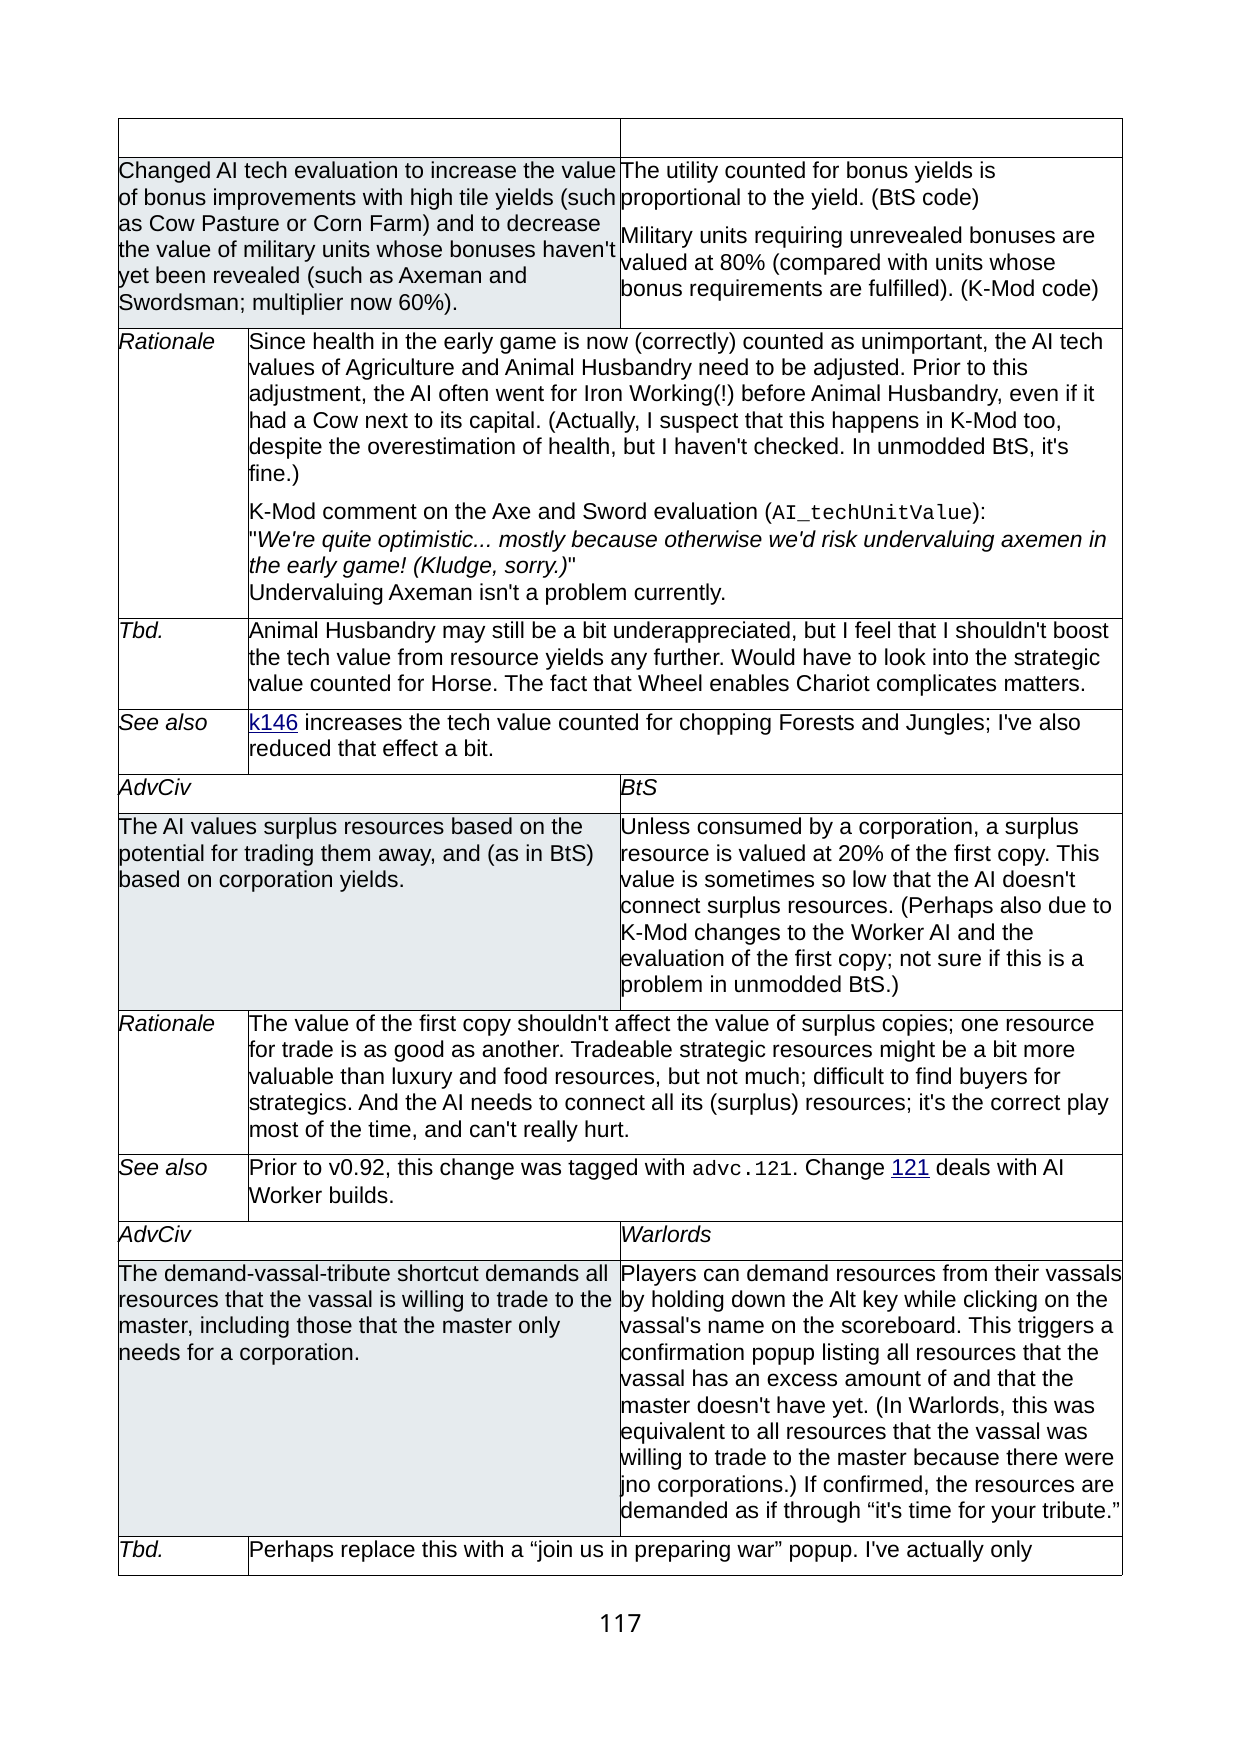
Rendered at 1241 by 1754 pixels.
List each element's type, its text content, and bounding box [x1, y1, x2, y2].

table_cell Players can demand resources from their vassals by holding down the Alt key while clicking on the vassal's name on the scoreboard. This triggers a confirmation popup listing all resources that the vassal has an excess amount of and that the master doesn't have yet. (In Warlords, this was equivalent to all resources that the vassal was willing to trade to the master because there were jno corporations.) If confirmed, the resources are demanded as if through “it's time for your tribute.” [621, 1261, 1122, 1536]
table_cell The demand-vassal-tribute shortcut demands all resources that the vassal is willing to trade to the master, including those that the master only needs for a corporation. [119, 1261, 620, 1536]
table_cell Warlords [621, 1222, 1122, 1260]
table_cell BtS [621, 775, 1122, 813]
table_cell AdvCiv [119, 1222, 620, 1260]
table_cell Unless consumed by a corporation, a surplus resource is valued at 20% of the first copy. This value is sometimes so low that the AI doesn't connect surplus resources. (Perhaps also due to K-Mod changes to the Worker AI and the evaluation of the first copy; not sure if this is a problem in unmodded BtS.) [621, 814, 1122, 1010]
table_cell See also [119, 1155, 248, 1221]
table_cell Perhaps replace this with a “join us in preparing war” popup. I've actually only [249, 1537, 1122, 1574]
table_cell k146 increases the tech value counted for chopping Forests and Jungles; I've also reduced that effect a bit. [249, 710, 1122, 774]
table_cell The AI values surplus resources based on the potential for trading them away, and (as in BtS) based on corporation yields. [119, 814, 620, 1010]
table_cell Tbd. [119, 1537, 248, 1574]
table_cell Tbd. [119, 619, 248, 709]
table_cell Animal Husbandry may still be a bit underappreciated, but I feel that I shouldn't boost the tech value from resource yields any further. Would have to look into the strategic value counted for Horse. The fact that Wheel enables Chariot complicates matters. [249, 619, 1122, 709]
table_cell Rationale [119, 1011, 248, 1154]
table_cell AdvCiv [119, 775, 620, 813]
table_cell Changed AI tech evaluation to increase the value of bonus improvements with high tile yields (such as Cow Pasture or Corn Farm) and to decrease the value of military units whose bonuses haven't yet been revealed (such as Axeman and Swordsman; multiplier now 60%). [119, 158, 620, 328]
table_cell Rationale [119, 329, 248, 617]
table_cell [119, 119, 620, 157]
table_cell The value of the first copy shouldn't affect the value of surplus copies; one resource for trade is as good as another. Tradeable strategic resources might be a bit more valuable than luxury and food resources, but not much; difficult to find buyers for strategics. And the AI needs to connect all its (surplus) resources; it's the correct play most of the time, and can't really hurt. [249, 1011, 1122, 1154]
table_cell Since health in the early game is now (correctly) counted as unimportant, the AI tech values of Agriculture and Animal Husbandry need to be adjusted. Prior to this adjustment, the AI often went for Iron Working(!) before Animal Husbandry, even if it had a Cow next to its capital. (Actually, I suspect that this happens in K-Mod too, despite the overestimation of health, but I haven't checked. In unmodded BtS, it's fine.) K-Mod comment on the Axe and Sword evaluation (AI_techUnitValue): "We're quite optimistic... mostly because otherwise we'd risk undervaluing axemen in the early game! (Kludge, sorry.)" Undervaluing Axeman isn't a problem currently. [249, 329, 1122, 617]
table_cell Prior to v0.92, this change was tagged with advc.121. Change 121 deals with AI Worker builds. [249, 1155, 1122, 1221]
table_cell See also [119, 710, 248, 774]
table_cell [621, 119, 1122, 157]
table_cell The utility counted for bonus yields is proportional to the yield. (BtS code) Military units requiring unrevealed bonuses are valued at 80% (compared with units whose bonus requirements are fulfilled). (K-Mod code) [621, 158, 1122, 328]
